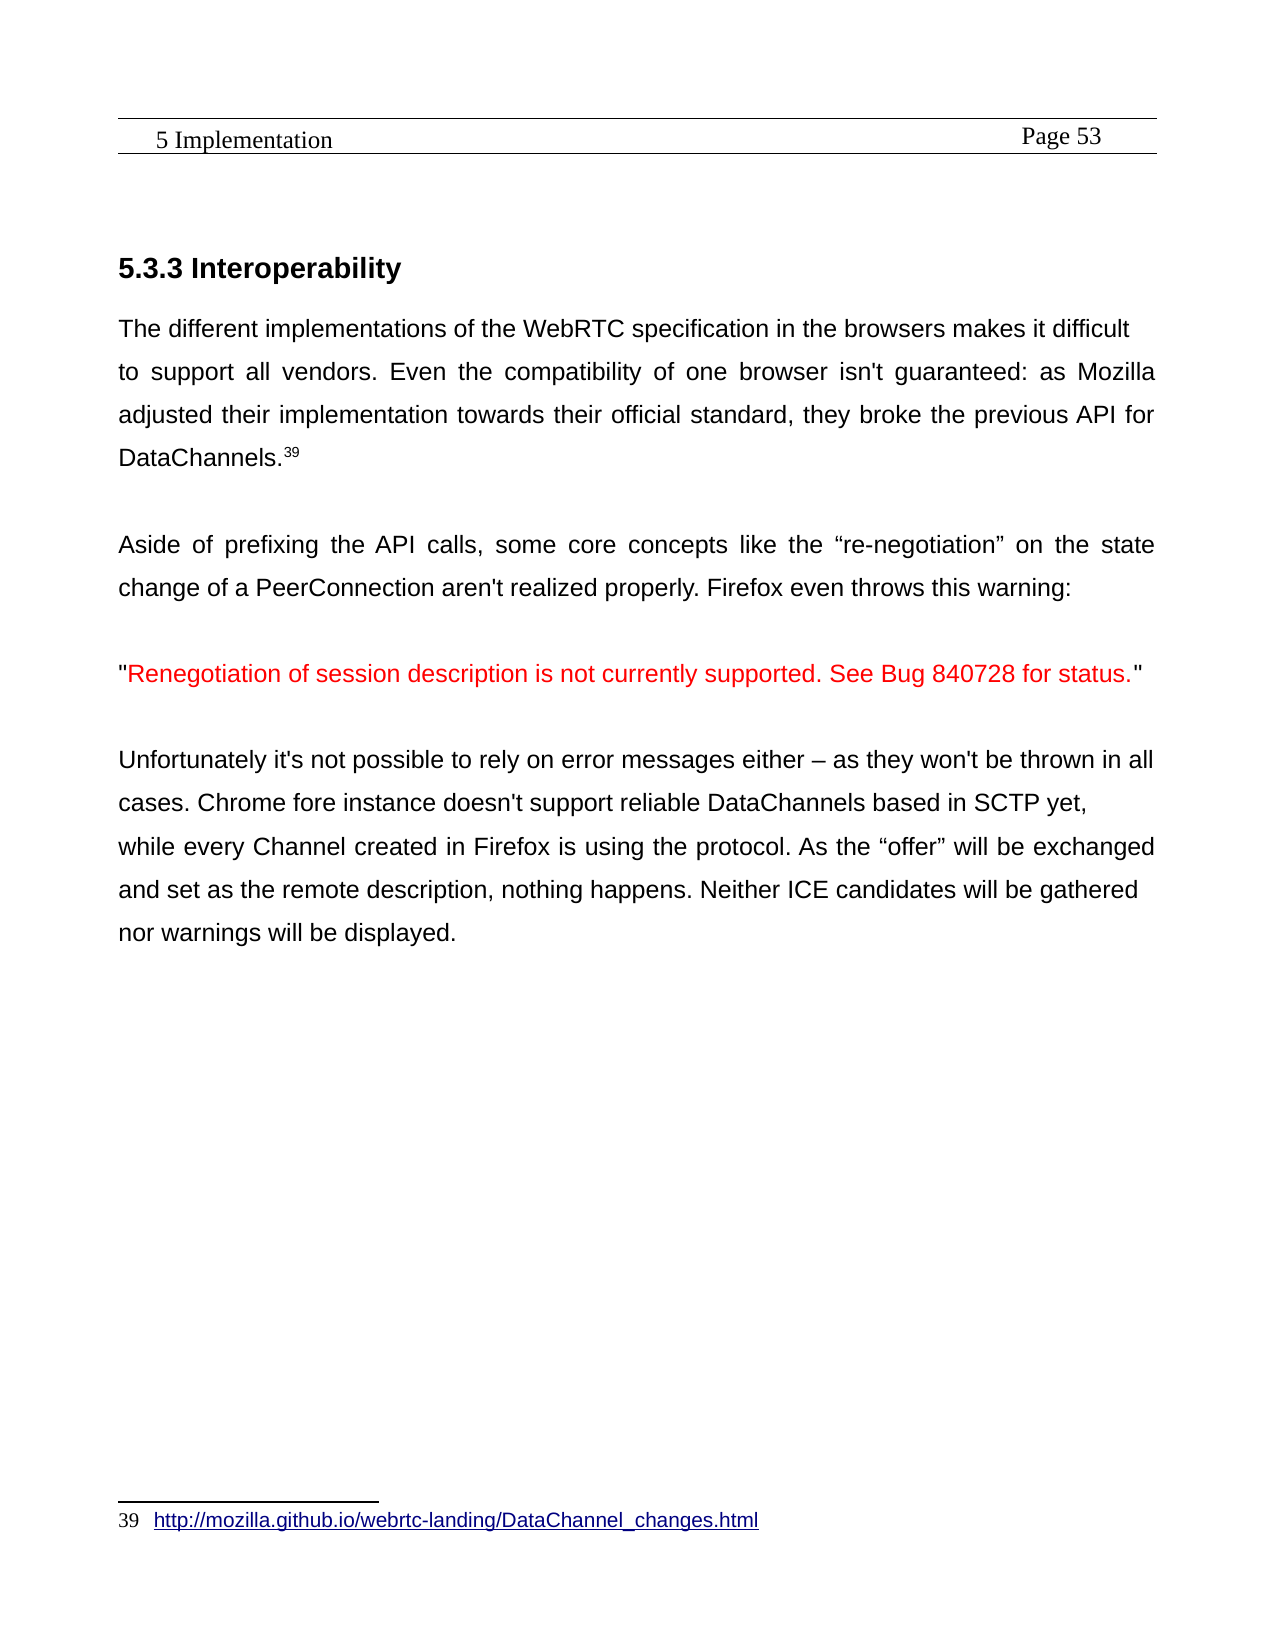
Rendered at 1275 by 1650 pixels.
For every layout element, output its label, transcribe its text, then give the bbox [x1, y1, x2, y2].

text Aside of prefixing the API calls, some core concepts like the “re-negotiation” on the state change of a PeerConnection aren't realized properly. Firefox even throws this warning: [118, 530, 1157, 602]
text Unfortunately it's not possible to rely on error messages either – as they won't be thrown in all cases. Chrome fore instance doesn't support reliable DataChannels based in SCTP yet, [118, 745, 1157, 817]
subtitle 5.3.3 Interoperability [118, 251, 1157, 285]
text to support all vendors. Even the compatibility of one browser isn't guaranteed: as Mozilla adjusted their implementation towards their official standard, they broke the previous API for DataChannels. [118, 357, 1157, 472]
text http://mozilla.github.io/webrtc-landing/DataChannel_changes.html [118, 1508, 1157, 1532]
text The different implementations of the WebRTC specification in the browsers makes it difficult [118, 314, 1157, 343]
text while every Channel created in Firefox is using the protocol. As the “offer” will be exchanged and set as the remote description, nothing happens. Neither ICE candidates will be gathered [118, 832, 1157, 903]
text nor warnings will be displayed. [118, 918, 1157, 947]
text "Renegotiation of session description is not currently supported. See Bug 840728 for status." [118, 659, 1157, 688]
